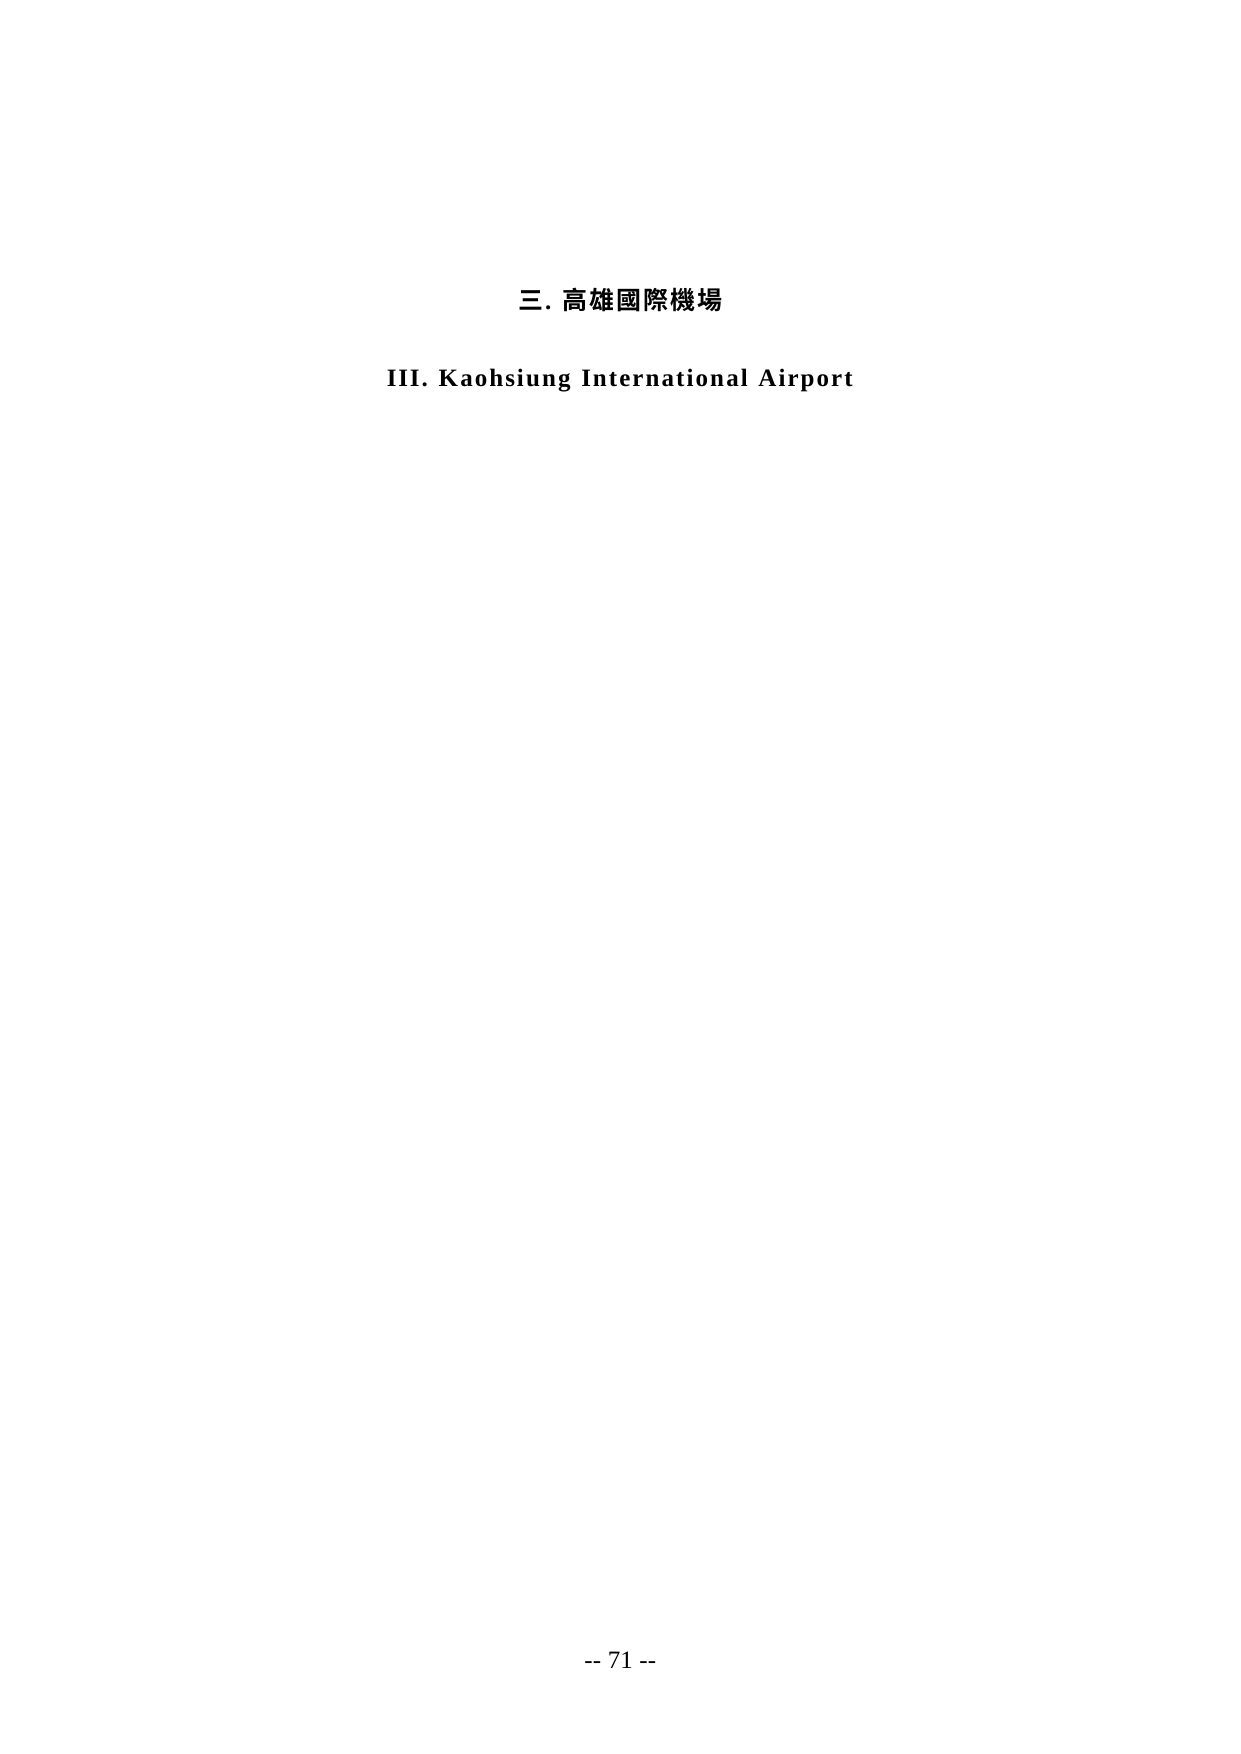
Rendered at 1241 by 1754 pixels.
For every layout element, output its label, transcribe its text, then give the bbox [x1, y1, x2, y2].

text 三. 高雄國際機場 [167, 279, 1073, 317]
text -- 71 -- [543, 1637, 697, 1674]
text III. Kaohsiung International Airport [167, 354, 1073, 392]
